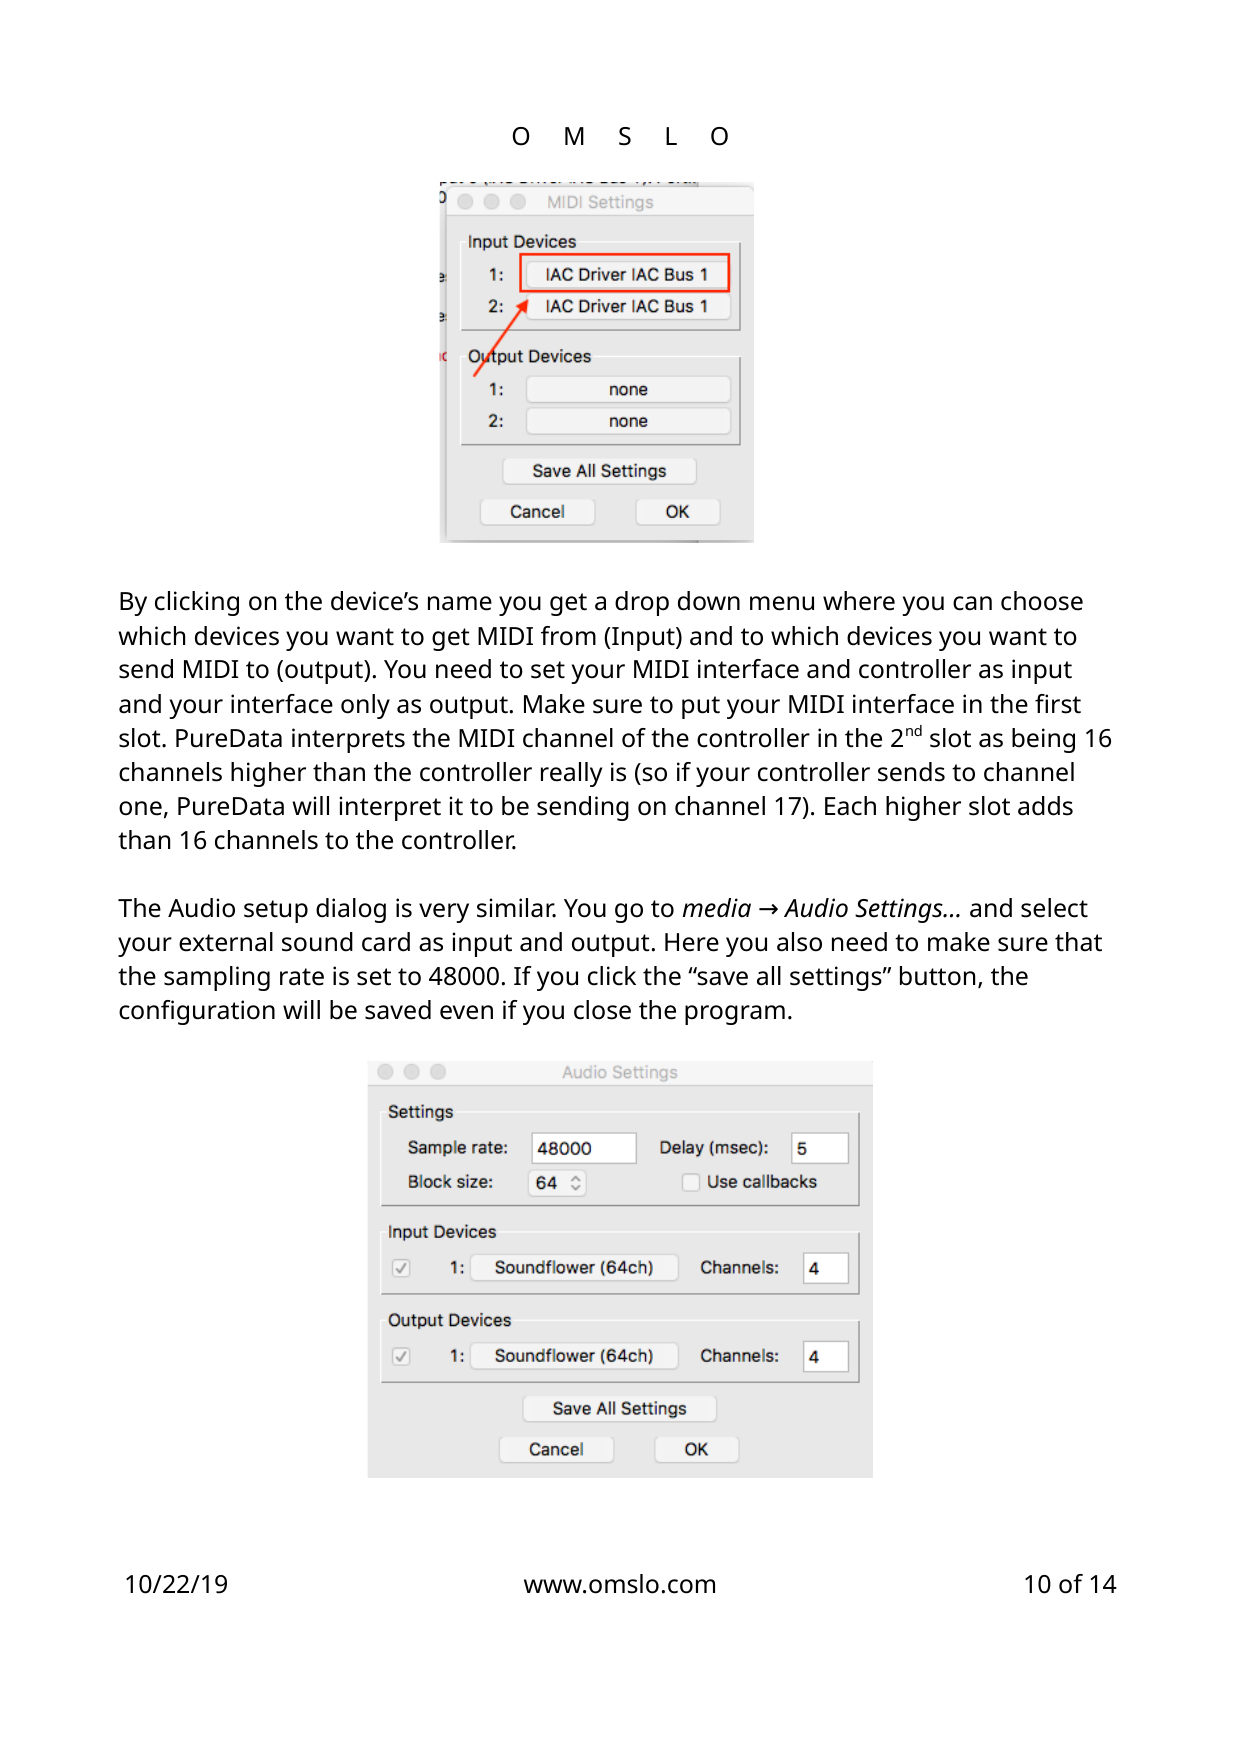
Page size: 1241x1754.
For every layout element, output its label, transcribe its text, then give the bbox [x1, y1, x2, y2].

picture [439, 182, 754, 543]
text The Audio setup dialog is very similar. You go to media → Audio Settings… and select your external sound card as input and output. Here you also need to make sure that the sampling rate is set to 48000. If you click the “save all settings” button, the configuration will be saved even if you close the program. [118, 891, 1122, 1027]
picture [367, 1061, 873, 1478]
text By clicking on the device’s name you get a drop down menu where you can choose which devices you want to get MIDI from (Input) and to which devices you want to send MIDI to (output). You need to set your MIDI interface and controller as input and your interface only as output. Make sure to put your MIDI interface in the first slot. PureData interprets the MIDI channel of the controller in the 2nd slot as being 16 channels higher than the controller really is (so if your controller sends to channel one, PureData will interpret it to be sending on channel 17). Each higher slot adds than 16 channels to the controller. [118, 584, 1122, 857]
